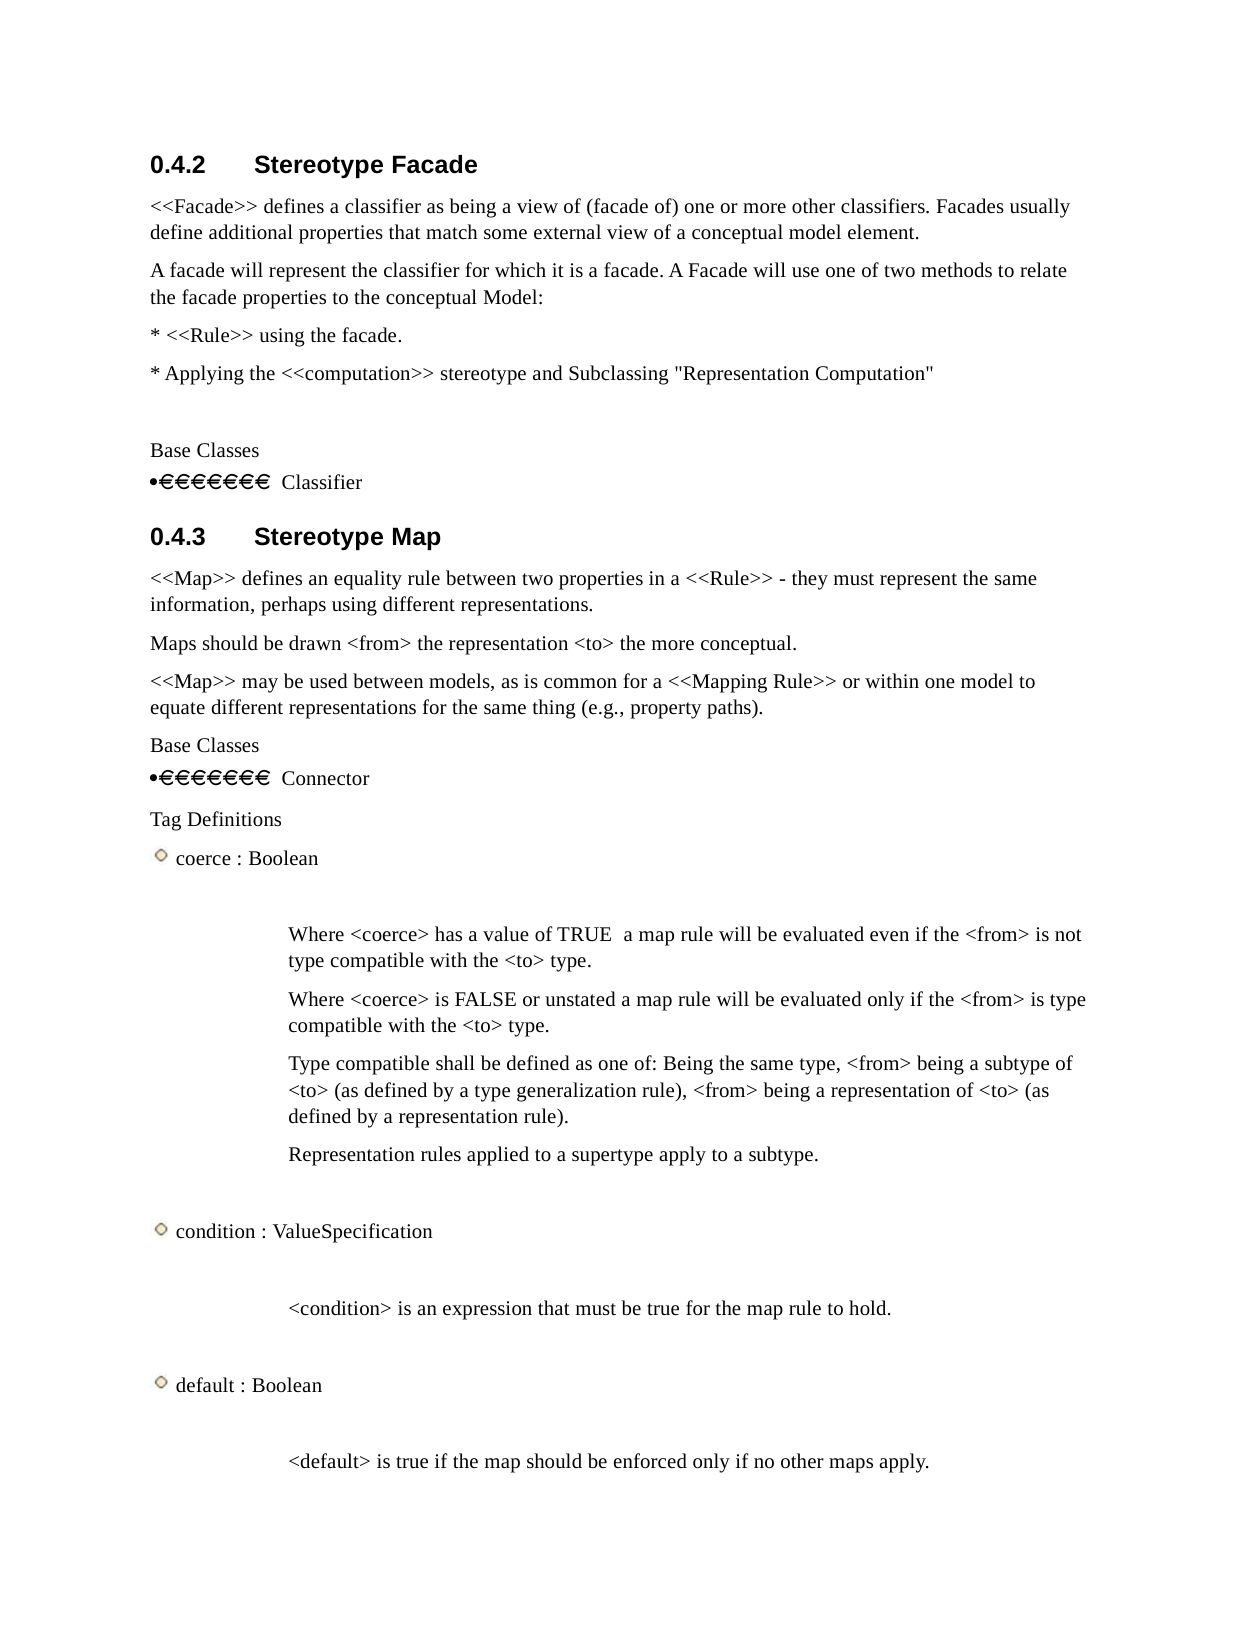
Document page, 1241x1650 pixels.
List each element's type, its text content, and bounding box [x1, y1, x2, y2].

picture [150, 845, 170, 865]
text Maps should be drawn <from> the representation <to> the more conceptual. [150, 630, 1090, 654]
text · Connector [150, 766, 1090, 790]
text * <<Rule>> using the facade. [150, 323, 1090, 347]
text Tag Definitions [150, 807, 1090, 831]
text Representation rules applied to a supertype apply to a subtype. [288, 1142, 1090, 1166]
text condition : ValueSpecification [150, 1219, 1090, 1243]
text coerce : Boolean [150, 845, 1090, 869]
text <<Facade>> defines a classifier as being a view of (facade of) one or more other classifiers. Facades usually define additional properties that match some external view of a conceptual model element. [150, 194, 1090, 244]
text · Classifier [150, 470, 1090, 494]
text <default> is true if the map should be enforced only if no other maps apply. [288, 1449, 1090, 1473]
picture [150, 1218, 170, 1239]
subtitle Stereotype Facade [150, 150, 1090, 179]
text <<Map>> may be used between models, as is common for a <<Mapping Rule>> or within one model to equate different representations for the same thing (e.g., property paths). [150, 668, 1090, 719]
text Base Classes [150, 438, 1090, 462]
text <<Map>> defines an equality rule between two properties in a <<Rule>> - they must represent the same information, perhaps using different representations. [150, 566, 1090, 616]
text Base Classes [150, 733, 1090, 757]
text Type compatible shall be defined as one of: Being the same type, <from> being a subtype of <to> (as defined by a type generalization rule), <from> being a representation of <to> (as defined by a representation rule). [288, 1051, 1090, 1128]
text * Applying the <<computation>> stereotype and Subclassing "Representation Computation" [150, 361, 1090, 385]
text <condition> is an expression that must be true for the map rule to hold. [288, 1296, 1090, 1320]
subtitle Stereotype Map [150, 522, 1090, 551]
text A facade will represent the classifier for which it is a facade. A Facade will use one of two methods to relate the facade properties to the conceptual Model: [150, 258, 1090, 309]
text default : Boolean [150, 1372, 1090, 1397]
text Where <coerce> has a value of TRUE a map rule will be evaluated even if the <from> is not type compatible with the <to> type. [288, 922, 1090, 972]
picture [150, 1372, 170, 1392]
text Where <coerce> is FALSE or unstated a map rule will be evaluated only if the <from> is type compatible with the <to> type. [288, 986, 1090, 1037]
